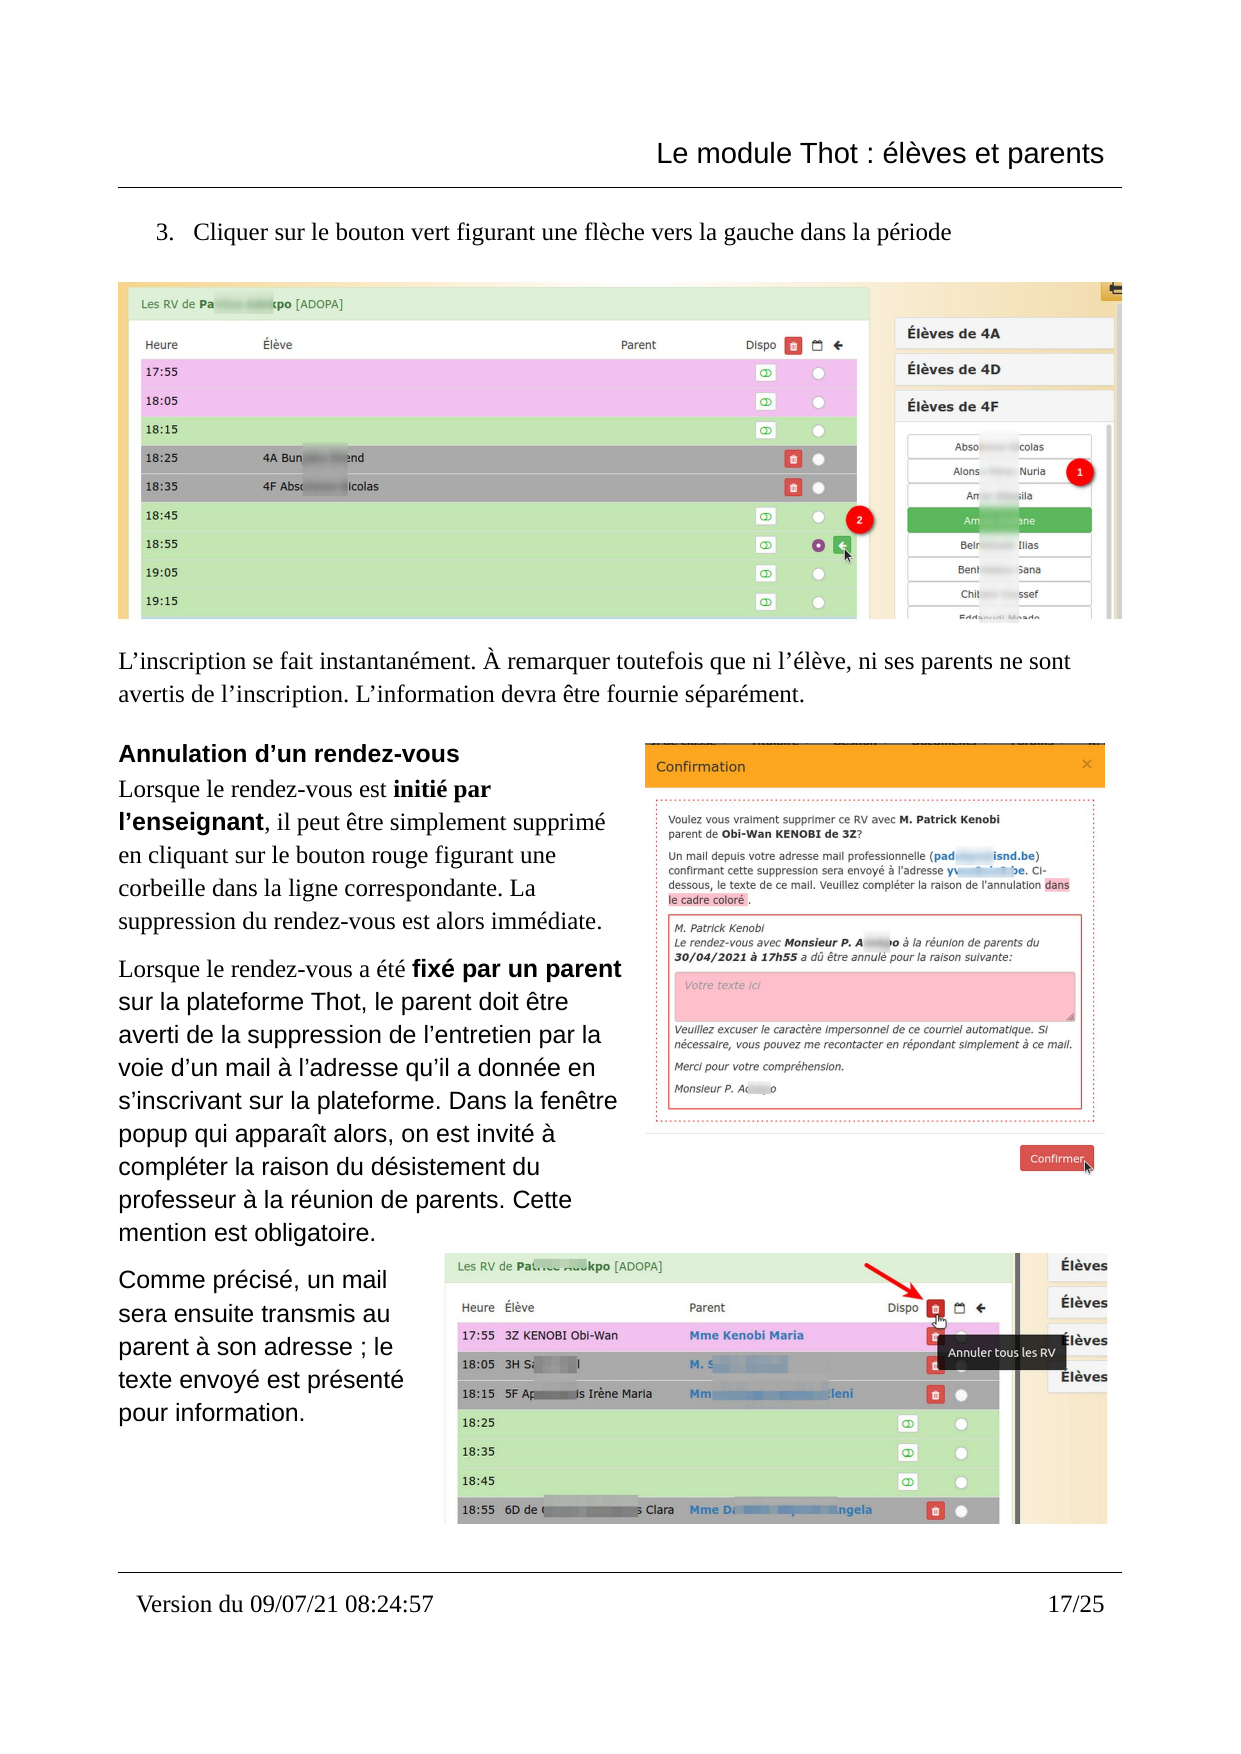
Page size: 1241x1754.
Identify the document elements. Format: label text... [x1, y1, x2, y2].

text L’inscription se fait instantanément. À remarquer toutefois que ni l’élève, ni ses parents ne sont avertis de l’inscription. L’information devra être fournie séparément. [118, 624, 1122, 708]
picture [444, 1253, 1108, 1524]
subtitle Annulation d’un rendez-vous [118, 739, 1122, 768]
text [118, 264, 1122, 282]
text Lorsque le rendez-vous a été fixé par un parent sur la plateforme Thot, le parent doit être averti de la suppression de l’entretien par la voie d’un mail à l’adresse qu’il a donnée en s’inscrivant sur la plateforme. Dans la fenêtre popup qui apparaît alors, on est invité à compléter la raison du désistement du professeur à la réunion de parents. Cette mention est obligatoire. [118, 954, 1122, 1247]
list Cliquer sur le bouton vert figurant une flèche vers la gauche dans la période [156, 217, 1122, 245]
picture [118, 282, 1123, 624]
picture [645, 743, 1105, 1181]
text Comme précisé, un mail sera ensuite transmis au parent à son adresse ; le texte envoyé est présenté pour information. [118, 1266, 444, 1426]
text Lorsque le rendez-vous est initié par l’enseignant, il peut être simplement supprimé en cliquant sur le bouton rouge figurant une corbeille dans la ligne correspondante. La suppression du rendez-vous est alors immédiate. [118, 774, 645, 935]
